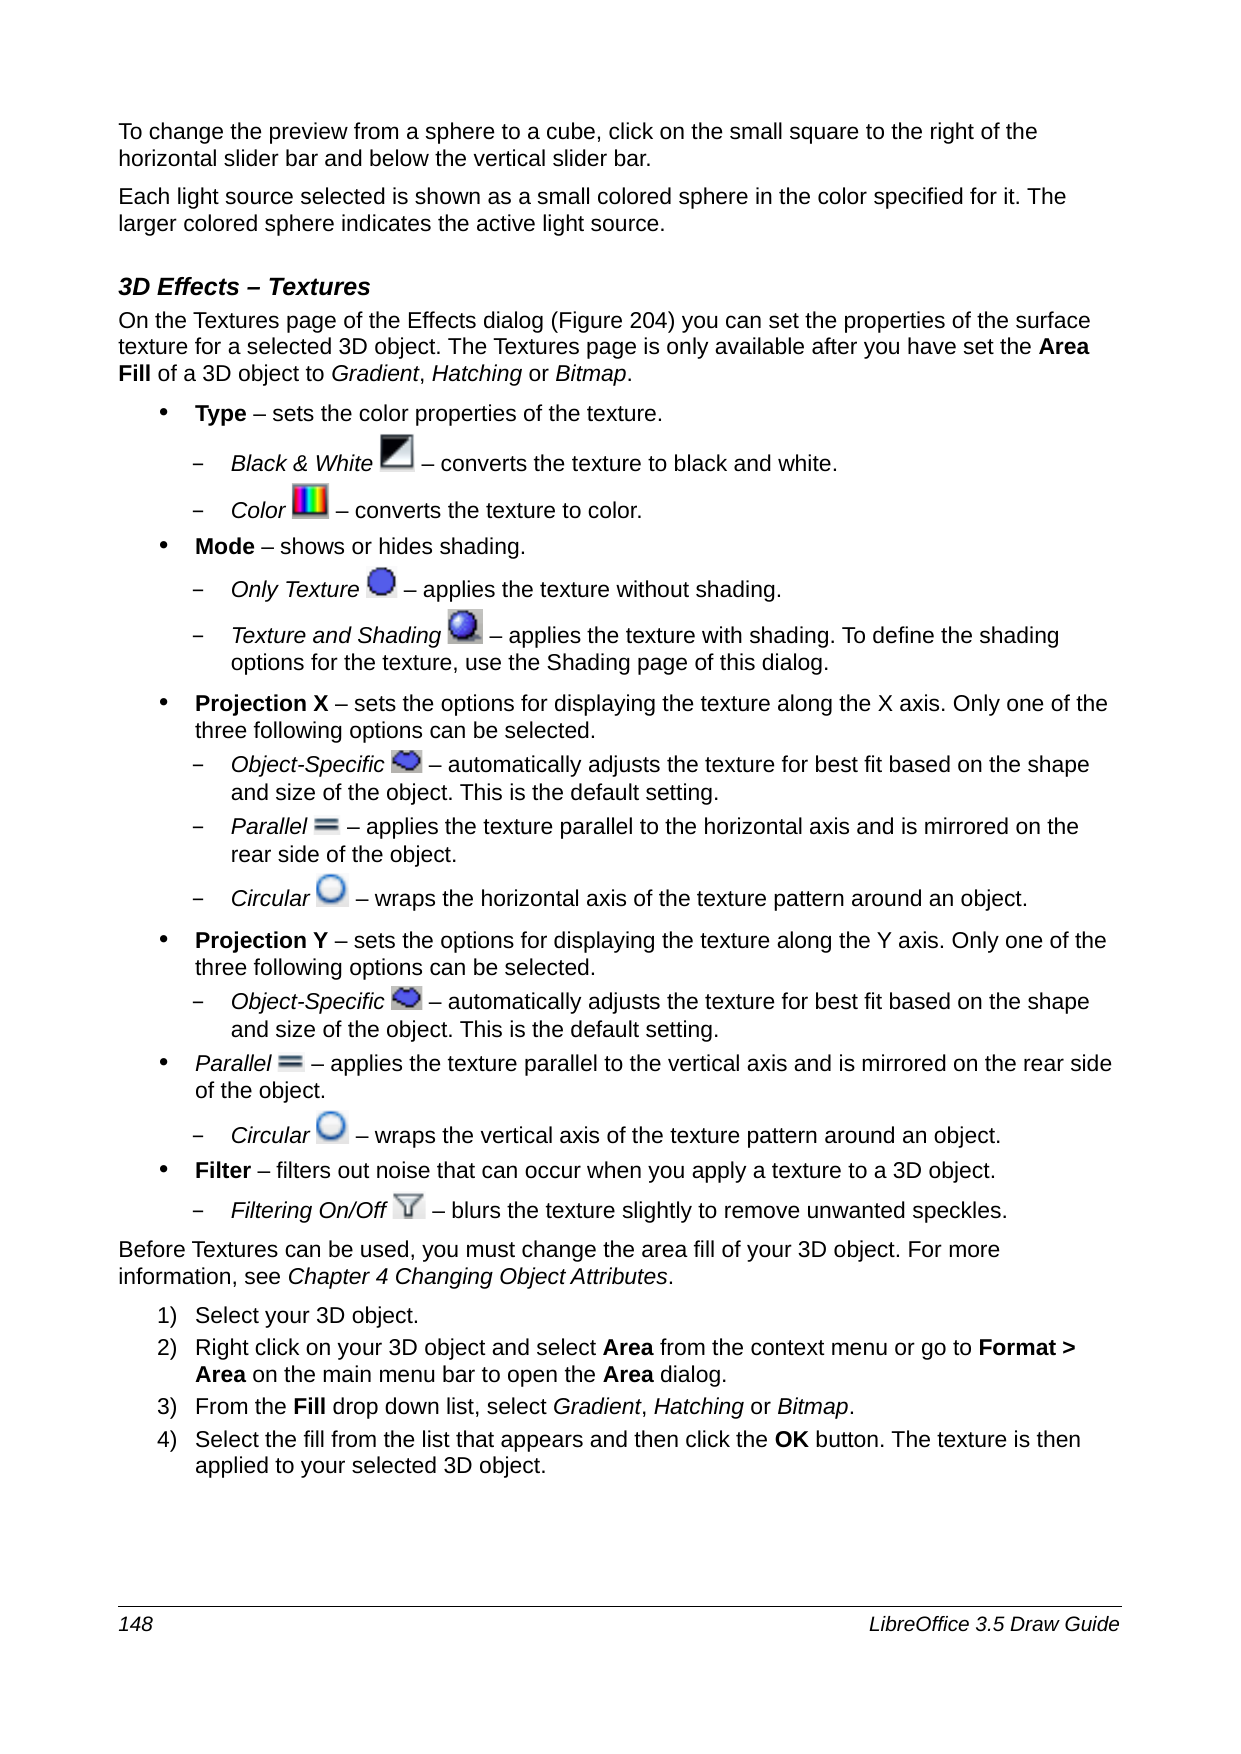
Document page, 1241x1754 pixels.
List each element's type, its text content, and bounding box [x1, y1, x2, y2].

list Black & White – converts the texture to black and white. [192, 434, 1122, 477]
list Projection X – sets the options for displaying the texture along the X axis. Only one of the three following options can be selected. [156, 688, 1122, 743]
subtitle 3D Effects – Textures [118, 272, 1122, 300]
picture [391, 986, 423, 1010]
list Texture and Shading – applies the texture with shading. To define the shading options for the texture, use the Shading page of this dialog. [192, 610, 1122, 675]
list Select your 3D object. [177, 1302, 1122, 1328]
picture [313, 815, 341, 835]
list Object-Specific – automatically adjusts the texture for best fit based on the shape and size of the object. This is the default setting. [192, 987, 1122, 1042]
list Color – converts the texture to color. [192, 483, 1122, 525]
picture [291, 483, 330, 519]
list Circular – wraps the vertical axis of the texture pattern around an object. [192, 1110, 1122, 1149]
list Filtering On/Off – blurs the texture slightly to remove unwanted speckles. [192, 1191, 1122, 1224]
picture [366, 566, 398, 598]
list Circular – wraps the horizontal axis of the texture pattern around an object. [192, 873, 1122, 912]
text Each light source selected is shown as a small colored sphere in the color specified for it. The larger colored sphere indicates the active light source. [118, 183, 1122, 236]
text Before Textures can be used, you must change the area fill of your 3D object. For more information, see Chapter 4 Changing Object Attributes. [118, 1236, 1122, 1289]
list Mode – shows or hides shading. [156, 531, 1122, 560]
picture [277, 1052, 305, 1072]
list Parallel – applies the texture parallel to the vertical axis and is mirrored on the rear side of the object. [156, 1048, 1122, 1104]
picture [316, 873, 350, 907]
list Select the fill from the list that appears and then click the OK button. The texture is then applied to your selected 3D object. [177, 1426, 1122, 1478]
text To change the preview from a sphere to a cube, click on the small square to the right of the horizontal slider bar and below the vertical slider bar. [118, 118, 1122, 171]
list Only Texture – applies the texture without shading. [192, 566, 1122, 603]
list Object-Specific – automatically adjusts the texture for best fit based on the shape and size of the object. This is the default setting. [192, 749, 1122, 805]
picture [316, 1110, 350, 1144]
list Filter – filters out noise that can occur when you apply a texture to a 3D object. [156, 1156, 1122, 1185]
picture [392, 1191, 426, 1219]
picture [379, 433, 415, 472]
picture [391, 750, 423, 773]
list Right click on your 3D object and select Area from the context menu or go to Format > Area on the main menu bar to open the Area dialog. [177, 1334, 1122, 1387]
picture [447, 609, 483, 644]
list Parallel – applies the texture parallel to the horizontal axis and is mirrored on the rear side of the object. [192, 811, 1122, 867]
list Type – sets the color properties of the texture. [156, 398, 1122, 427]
list From the Fill drop down list, select Gradient, Hatching or Bitmap. [177, 1393, 1122, 1419]
list Projection Y – sets the options for displaying the texture along the Y axis. Only one of the three following options can be selected. [156, 925, 1122, 980]
text On the Textures page of the Effects dialog (Figure 204) you can set the properties of the surface texture for a selected 3D object. The Textures page is only available after you have set the Area Fill of a 3D object to Gradient, Hatching or Bitmap. [118, 307, 1122, 386]
